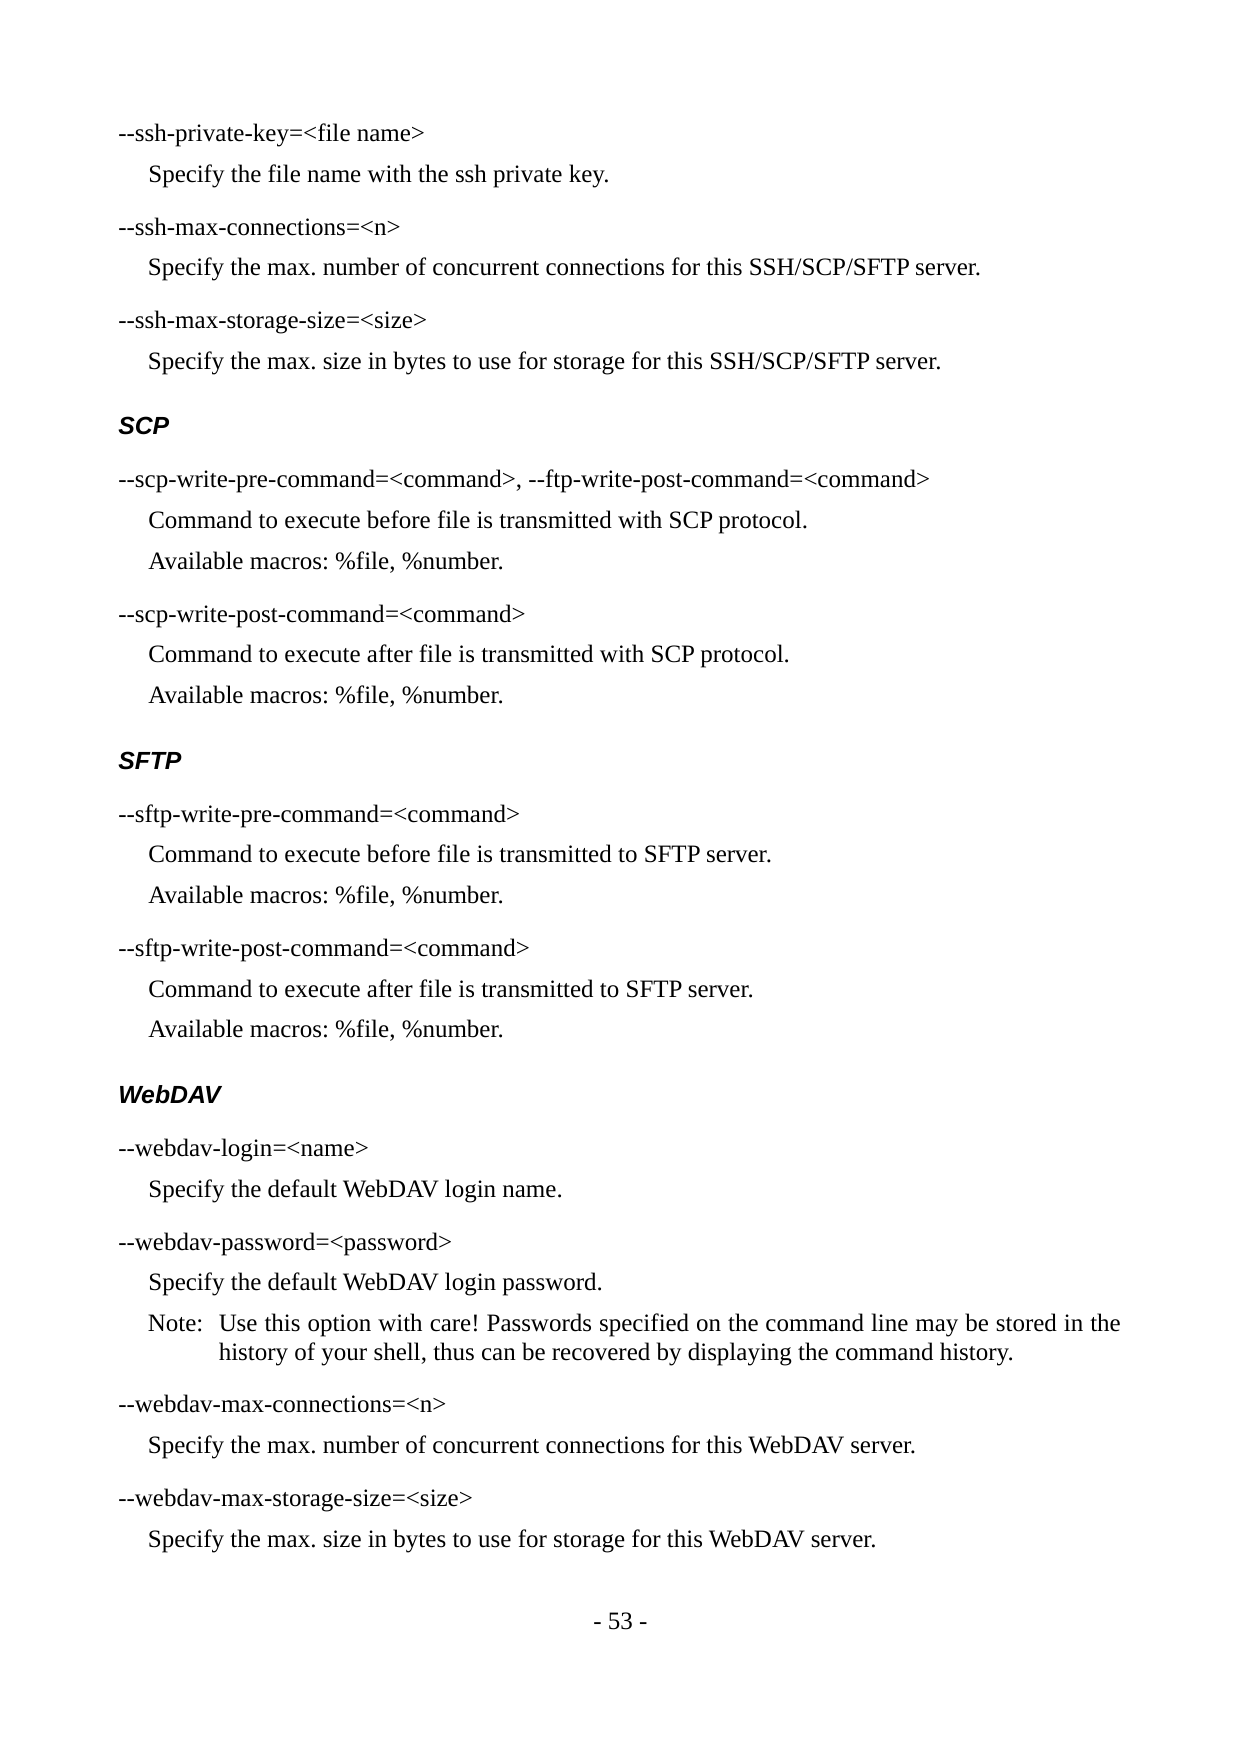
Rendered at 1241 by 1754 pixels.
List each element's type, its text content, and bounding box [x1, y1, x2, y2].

text Specify the default WebDAV login name. [148, 1174, 1122, 1203]
text Available macros: %file, %number. [148, 546, 1122, 575]
title --ssh-private-key=<file name> [118, 118, 1122, 147]
text Available macros: %file, %number. [148, 1014, 1122, 1043]
text Specify the default WebDAV login password. [148, 1267, 1122, 1296]
text Command to execute before file is transmitted with SCP protocol. [148, 505, 1122, 534]
title --webdav-max-storage-size=<size> [118, 1483, 1122, 1512]
title --sftp-write-pre-command=<command> [118, 799, 1122, 828]
title --webdav-max-connections=<n> [118, 1389, 1122, 1418]
text Available macros: %file, %number. [148, 680, 1122, 709]
text Specify the max. size in bytes to use for storage for this SSH/SCP/SFTP server. [148, 346, 1122, 374]
text Command to execute after file is transmitted with SCP protocol. [148, 639, 1122, 668]
title --ssh-max-connections=<n> [118, 212, 1122, 240]
text Command to execute after file is transmitted to SFTP server. [148, 974, 1122, 1002]
text Command to execute before file is transmitted to SFTP server. [148, 839, 1122, 868]
title --webdav-login=<name> [118, 1133, 1122, 1162]
subtitle SCP [118, 411, 1122, 440]
title --scp-write-pre-command=<command>, --ftp-write-post-command=<command> [118, 464, 1122, 493]
subtitle SFTP [118, 746, 1122, 774]
text Specify the file name with the ssh private key. [148, 159, 1122, 188]
text Note: Use this option with care! Passwords specified on the command line may be stored in the history of your shell, thus can be recovered by displaying the command history. [148, 1308, 1122, 1366]
title --sftp-write-post-command=<command> [118, 933, 1122, 962]
text Available macros: %file, %number. [148, 880, 1122, 909]
title --webdav-password=<password> [118, 1227, 1122, 1255]
title --ssh-max-storage-size=<size> [118, 305, 1122, 334]
title --scp-write-post-command=<command> [118, 599, 1122, 627]
text Specify the max. size in bytes to use for storage for this WebDAV server. [148, 1524, 1122, 1552]
text Specify the max. number of concurrent connections for this WebDAV server. [148, 1430, 1122, 1459]
text Specify the max. number of concurrent connections for this SSH/SCP/SFTP server. [148, 252, 1122, 281]
subtitle WebDAV [118, 1080, 1122, 1109]
